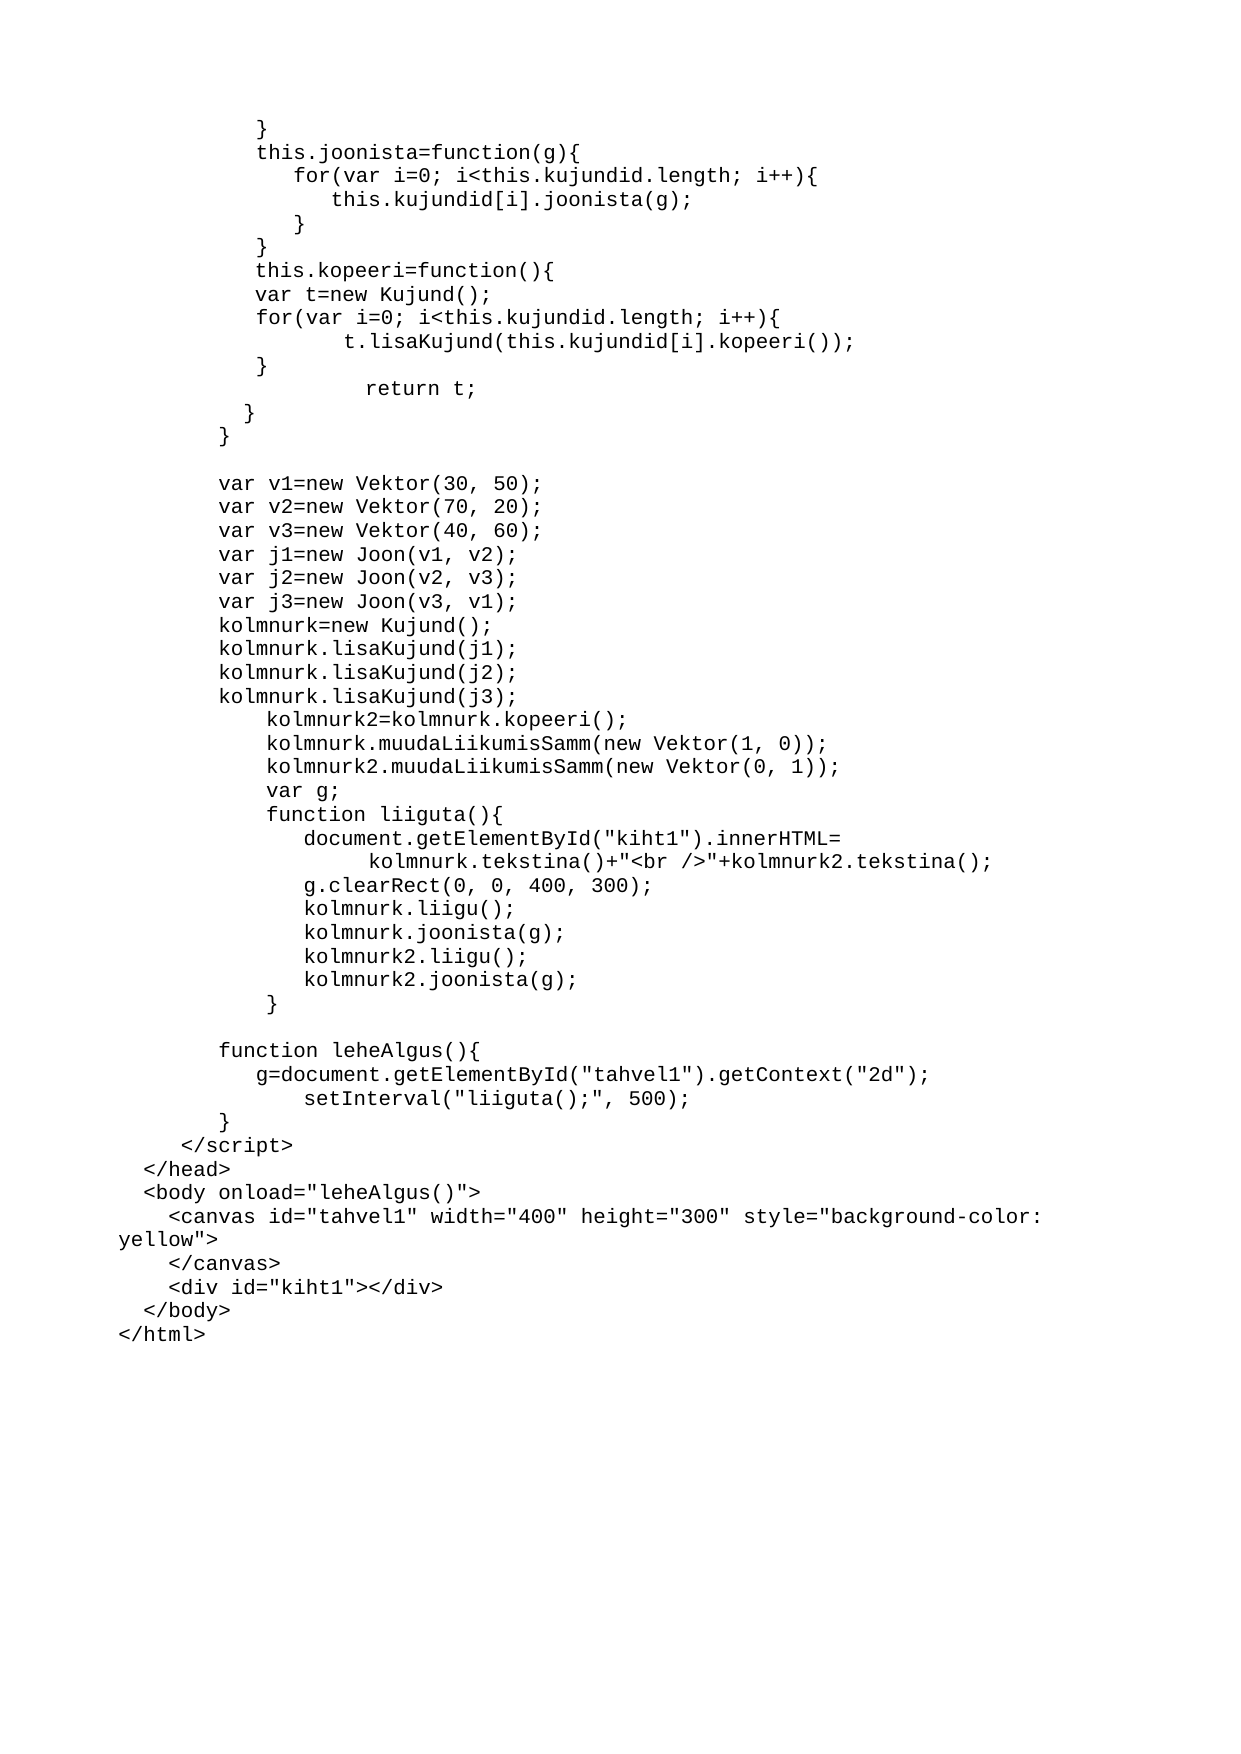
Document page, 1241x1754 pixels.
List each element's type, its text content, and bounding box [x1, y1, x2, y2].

text this.joonista=function(g){ [118, 142, 1122, 165]
text </head> [118, 1158, 1122, 1182]
text var t=new Kujund(); [118, 284, 1122, 307]
text function leheAlgus(){ [118, 1040, 1122, 1064]
text this.kujundid[i].joonista(g); [118, 189, 1122, 213]
text } [118, 118, 1122, 142]
text t.lisaKujund(this.kujundid[i].kopeeri()); [118, 331, 1122, 354]
text } [118, 993, 1122, 1017]
text <body onload="leheAlgus()"> [118, 1182, 1122, 1206]
text for(var i=0; i<this.kujundid.length; i++){ [118, 307, 1122, 331]
text kolmnurk.liigu(); [118, 898, 1122, 922]
text kolmnurk2.muudaLiikumisSamm(new Vektor(0, 1)); [118, 757, 1122, 780]
text } [118, 236, 1122, 260]
text kolmnurk.muudaLiikumisSamm(new Vektor(1, 0)); [118, 733, 1122, 757]
text kolmnurk2.joonista(g); [118, 969, 1122, 993]
text } [118, 1111, 1122, 1135]
text var j1=new Joon(v1, v2); [118, 544, 1122, 567]
text </script> [118, 1135, 1122, 1158]
text kolmnurk.lisaKujund(j1); [118, 638, 1122, 662]
text setInterval("liiguta();", 500); [118, 1088, 1122, 1111]
text var j3=new Joon(v3, v1); [118, 591, 1122, 615]
text function liiguta(){ [118, 804, 1122, 827]
text </body> [118, 1300, 1122, 1324]
text } [118, 426, 1122, 449]
text kolmnurk.lisaKujund(j3); [118, 686, 1122, 709]
text return t; [118, 378, 1122, 402]
text kolmnurk.tekstina()+"<br />"+kolmnurk2.tekstina(); [118, 851, 1122, 875]
text } [118, 213, 1122, 236]
text for(var i=0; i<this.kujundid.length; i++){ [118, 165, 1122, 189]
text kolmnurk2=kolmnurk.kopeeri(); [118, 709, 1122, 733]
text </canvas> [118, 1253, 1122, 1277]
text <canvas id="tahvel1" width="400" height="300" style="background-color: yellow"> [118, 1206, 1122, 1253]
text document.getElementById("kiht1").innerHTML= [118, 827, 1122, 851]
text g=document.getElementById("tahvel1").getContext("2d"); [118, 1064, 1122, 1088]
text kolmnurk=new Kujund(); [118, 615, 1122, 638]
text } [118, 402, 1122, 426]
text kolmnurk2.liigu(); [118, 946, 1122, 969]
text g.clearRect(0, 0, 400, 300); [118, 875, 1122, 898]
text kolmnurk.joonista(g); [118, 922, 1122, 946]
text </html> [118, 1324, 1122, 1348]
text var v2=new Vektor(70, 20); [118, 496, 1122, 520]
text var j2=new Joon(v2, v3); [118, 567, 1122, 591]
text var g; [118, 780, 1122, 804]
text this.kopeeri=function(){ [118, 260, 1122, 284]
text var v1=new Vektor(30, 50); [118, 473, 1122, 496]
text kolmnurk.lisaKujund(j2); [118, 662, 1122, 686]
text <div id="kiht1"></div> [118, 1277, 1122, 1300]
text } [118, 354, 1122, 378]
text var v3=new Vektor(40, 60); [118, 520, 1122, 544]
